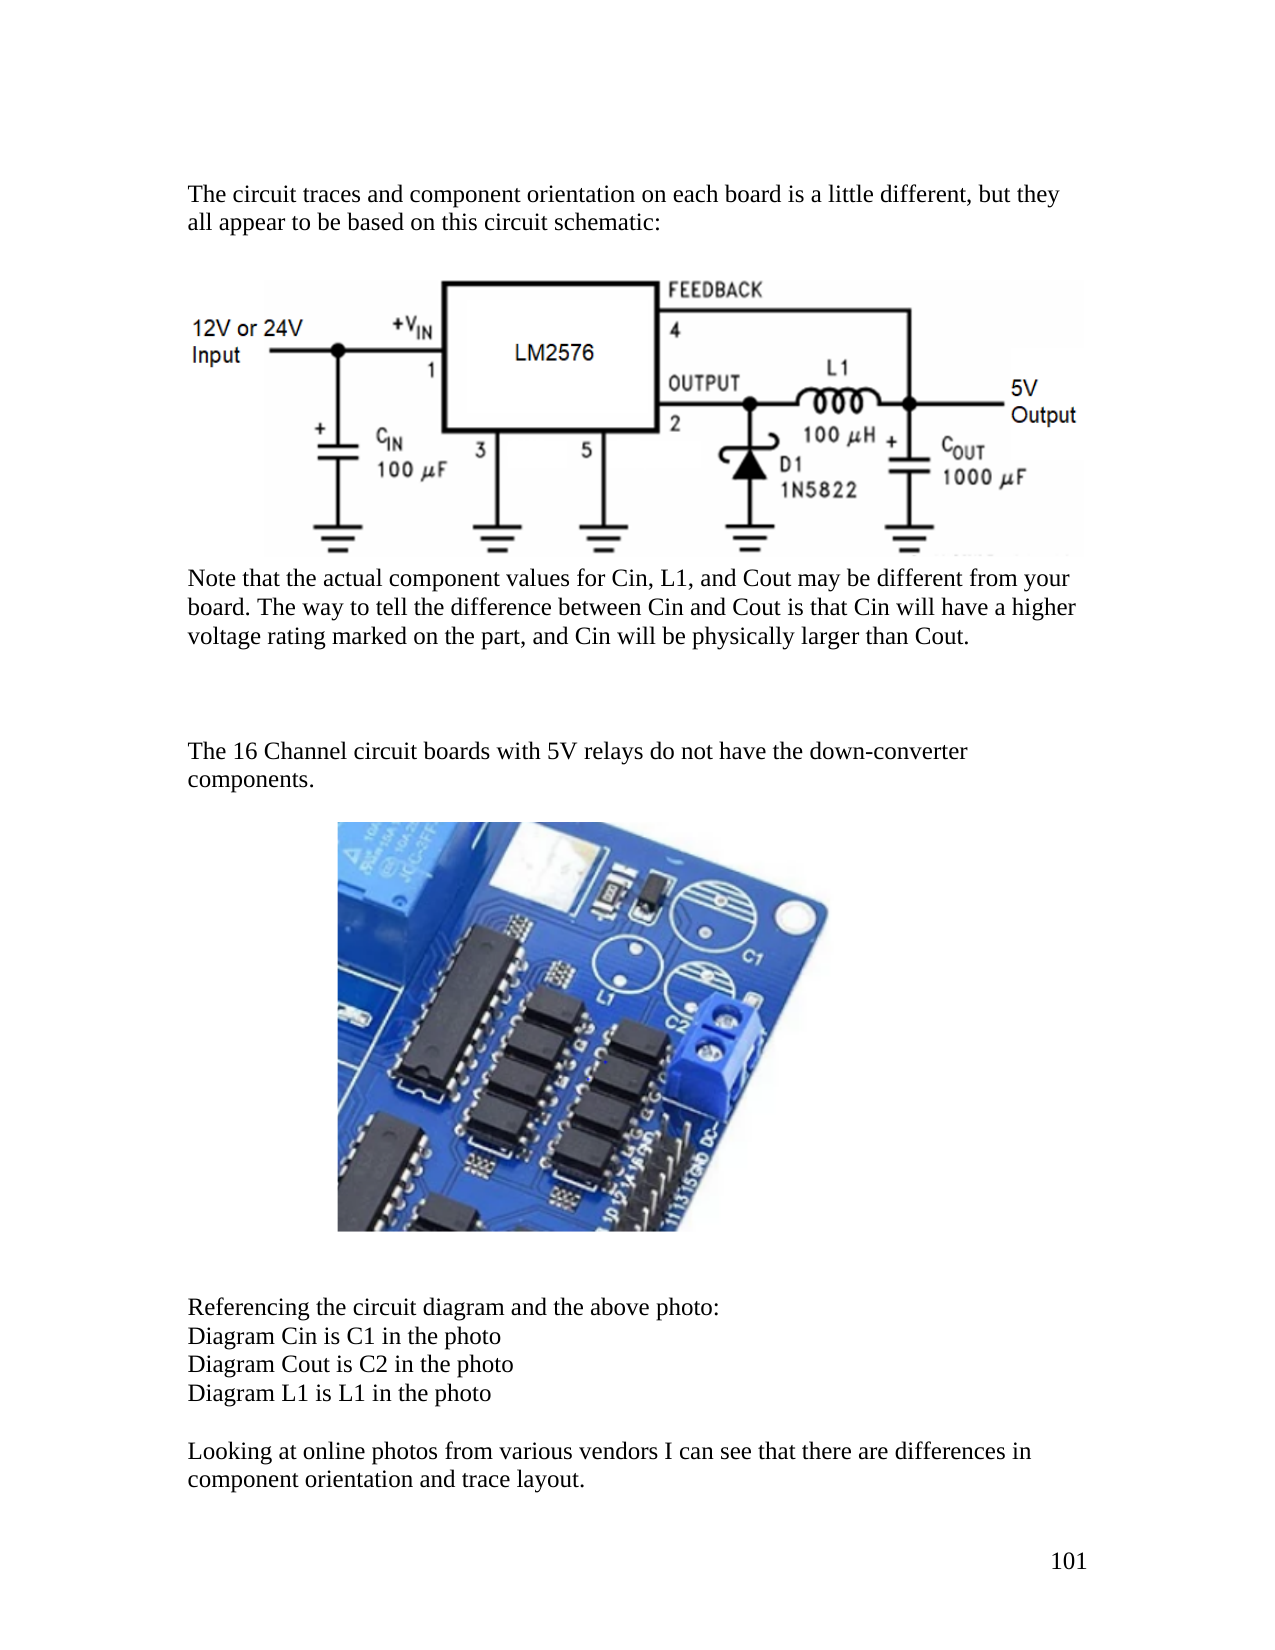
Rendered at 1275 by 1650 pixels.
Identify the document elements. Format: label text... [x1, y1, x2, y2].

text Referencing the circuit diagram and the above photo: [187, 1292, 1087, 1321]
picture [187, 265, 1084, 564]
text Diagram L1 is L1 in the photo [187, 1378, 1087, 1407]
text Diagram Cout is C2 in the photo [187, 1349, 1087, 1378]
text The circuit traces and component orientation on each board is a little different, but they all appear to be based on this circuit schematic: [187, 179, 1087, 236]
text The 16 Channel circuit boards with 5V relays do not have the down-converter components. [187, 736, 1087, 793]
text Diagram Cin is C1 in the photo [187, 1321, 1087, 1349]
text Looking at online photos from various vendors I can see that there are differences in component orientation and trace layout. [187, 1436, 1087, 1493]
text Note that the actual component values for Cin, L1, and Cout may be different from your board. The way to tell the difference between Cin and Cout is that Cin will have a higher voltage rating marked on the part, and Cin will be physically larger than Cout. [187, 563, 1087, 649]
picture [337, 822, 863, 1235]
